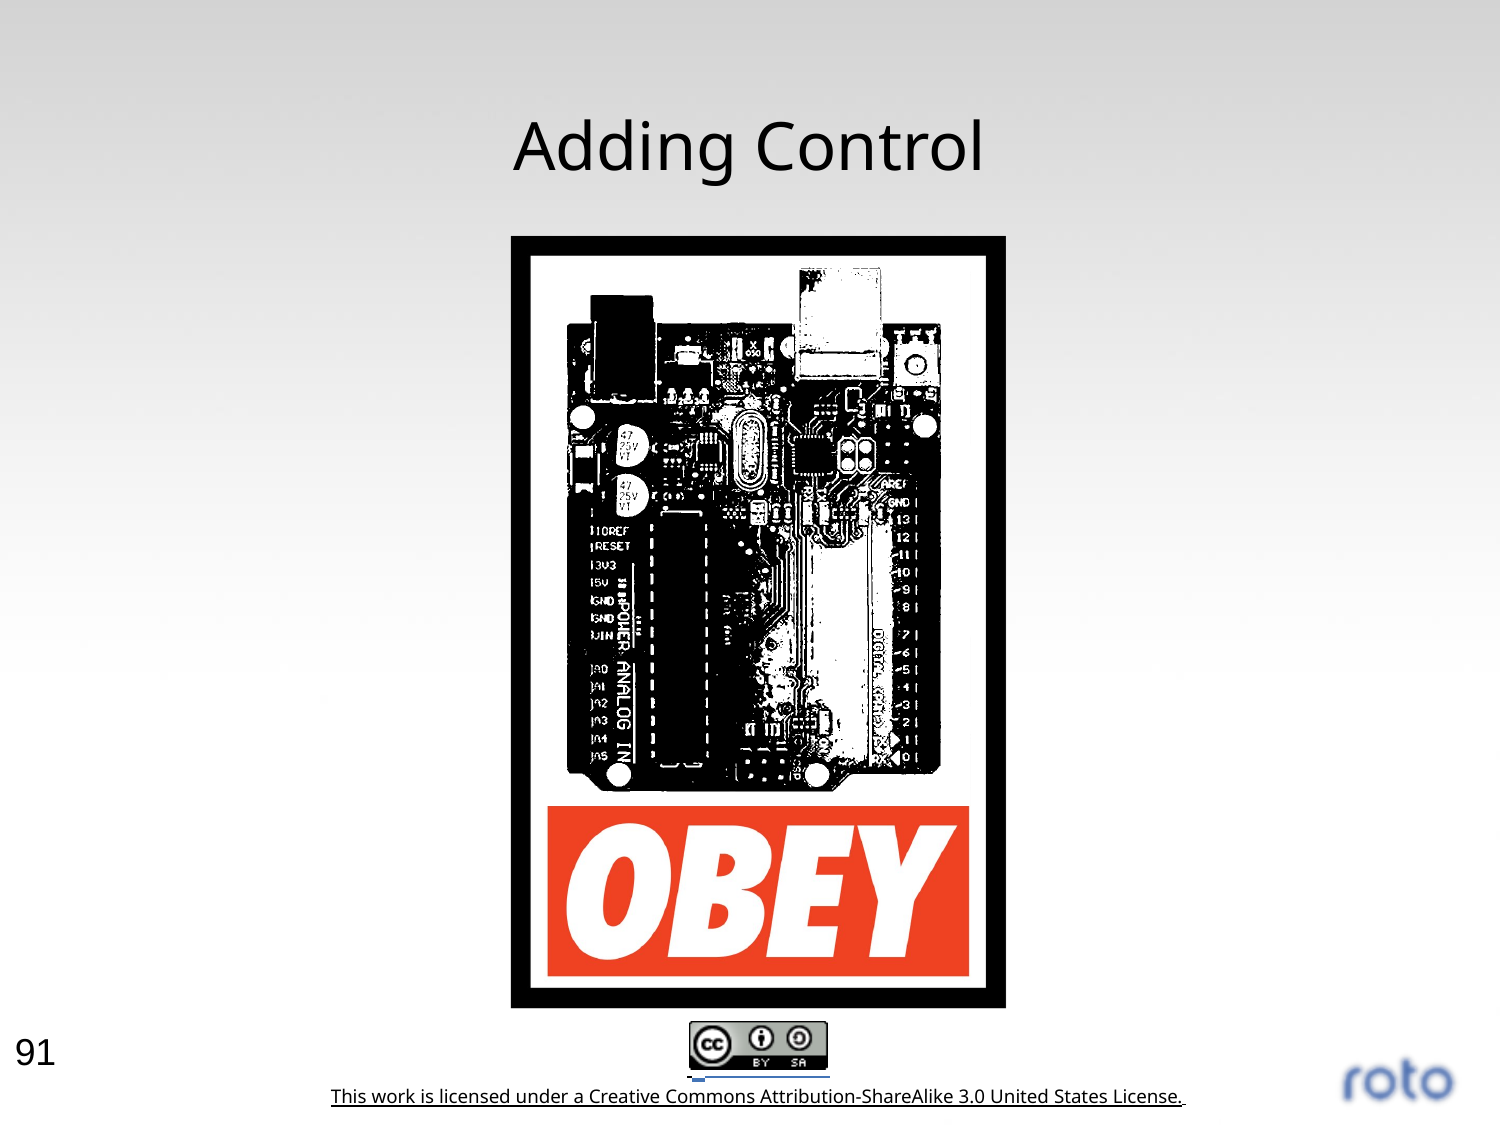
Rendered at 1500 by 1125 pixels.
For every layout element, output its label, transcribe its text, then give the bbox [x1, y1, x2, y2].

title Adding Control [112, 49, 1388, 238]
picture [0, 0, 1500, 1125]
